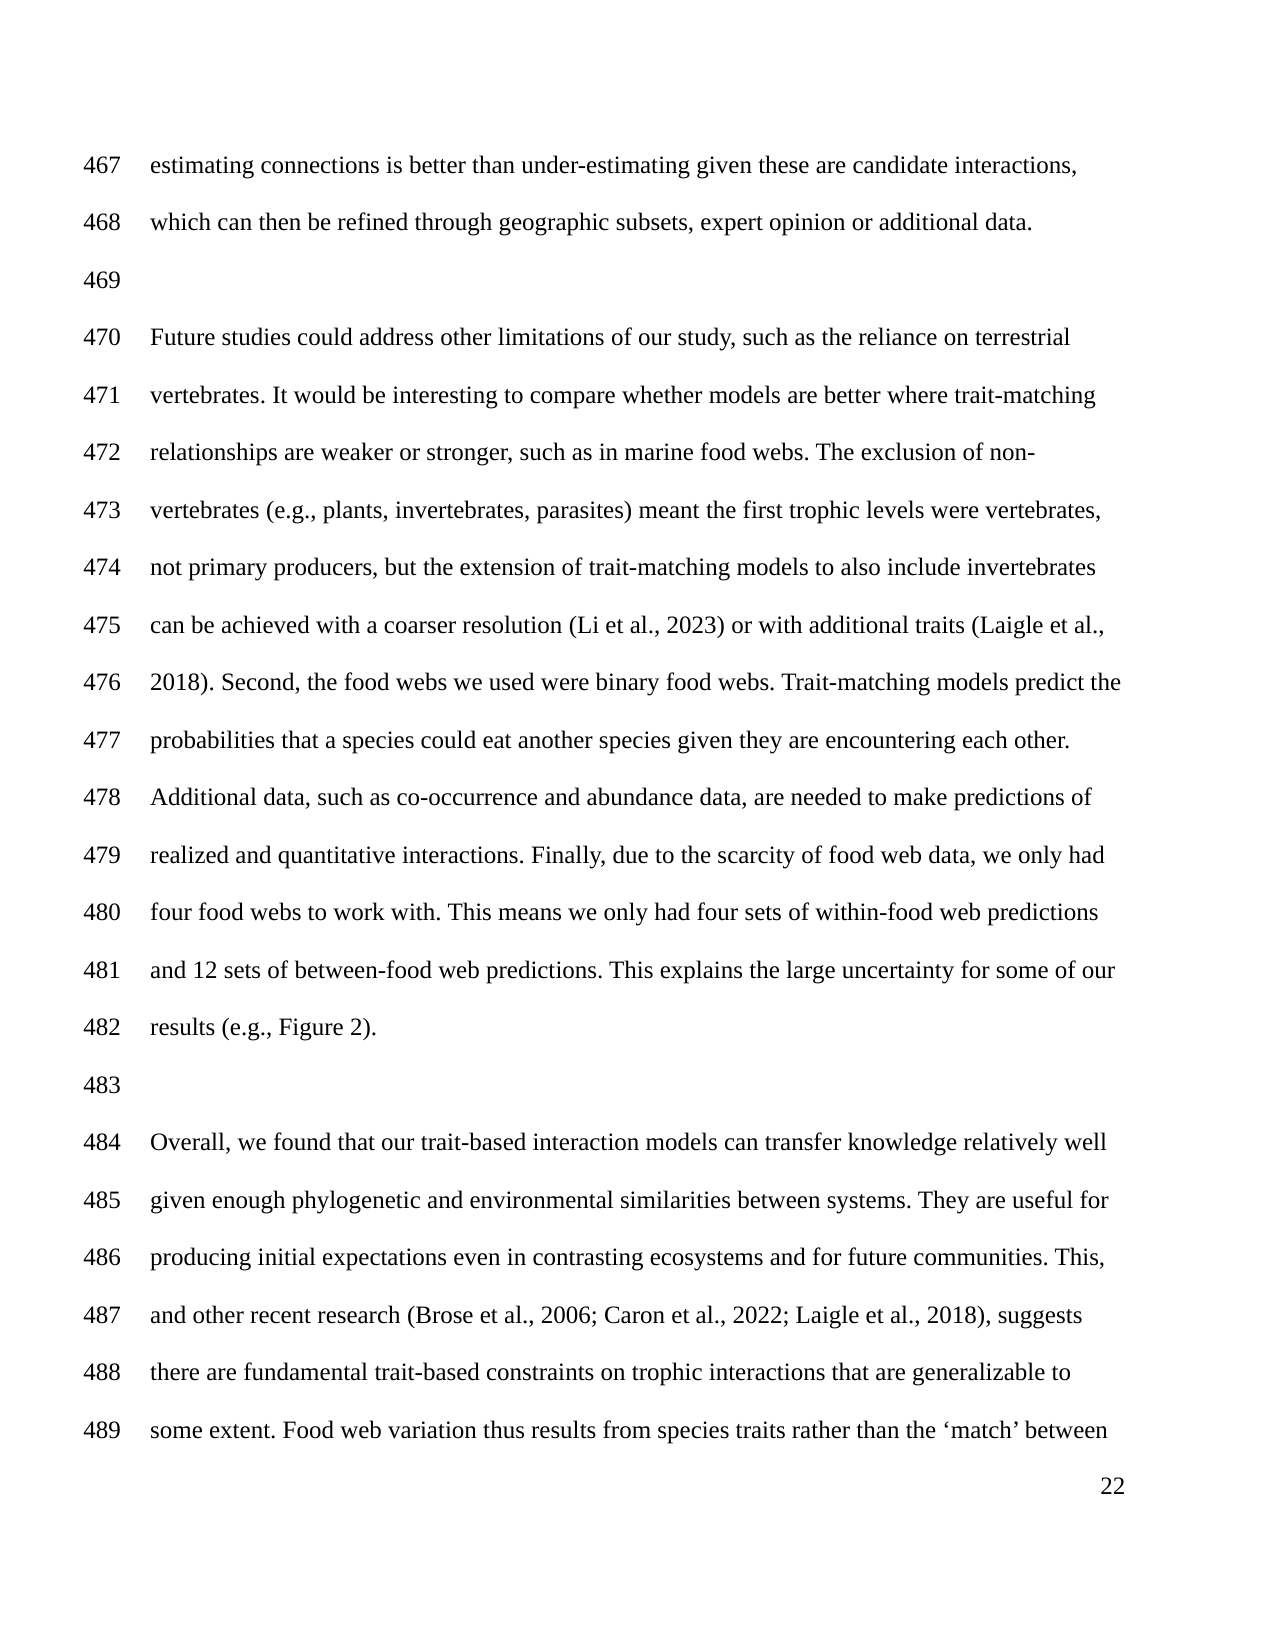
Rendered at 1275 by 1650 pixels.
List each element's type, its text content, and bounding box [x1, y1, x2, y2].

text Overall, we found that our trait-based interaction models can transfer knowledge relatively well given enough phylogenetic and environmental similarities between systems. They are useful for producing initial expectations even in contrasting ecosystems and for future communities. This, and other recent research (Brose et al., 2006; Caron et al., 2022; Laigle et al., 2018), suggests there are fundamental trait-based constraints on trophic interactions that are generalizable to some extent. Food web variation thus results from species traits rather than the ‘match’ between [150, 1127, 1125, 1444]
text estimating connections is better than under-estimating given these are candidate interactions, which can then be refined through geographic subsets, expert opinion or additional data. [150, 150, 1125, 236]
text Future studies could address other limitations of our study, such as the reliance on terrestrial vertebrates. It would be interesting to compare whether models are better where trait-matching relationships are weaker or stronger, such as in marine food webs. The exclusion of non-vertebrates (e.g., plants, invertebrates, parasites) meant the first trophic levels were vertebrates, not primary producers, but the extension of trait-matching models to also include invertebrates can be achieved with a coarser resolution (Li et al., 2023) or with additional traits (Laigle et al., 2018). Second, the food webs we used were binary food webs. Trait-matching models predict the probabilities that a species could eat another species given they are encountering each other. Additional data, such as co-occurrence and abundance data, are needed to make predictions of realized and quantitative interactions. Finally, due to the scarcity of food web data, we only had four food webs to work with. This means we only had four sets of within-food web predictions and 12 sets of between-food web predictions. This explains the large uncertainty for some of our results (e.g., Figure 2). [150, 322, 1125, 1041]
